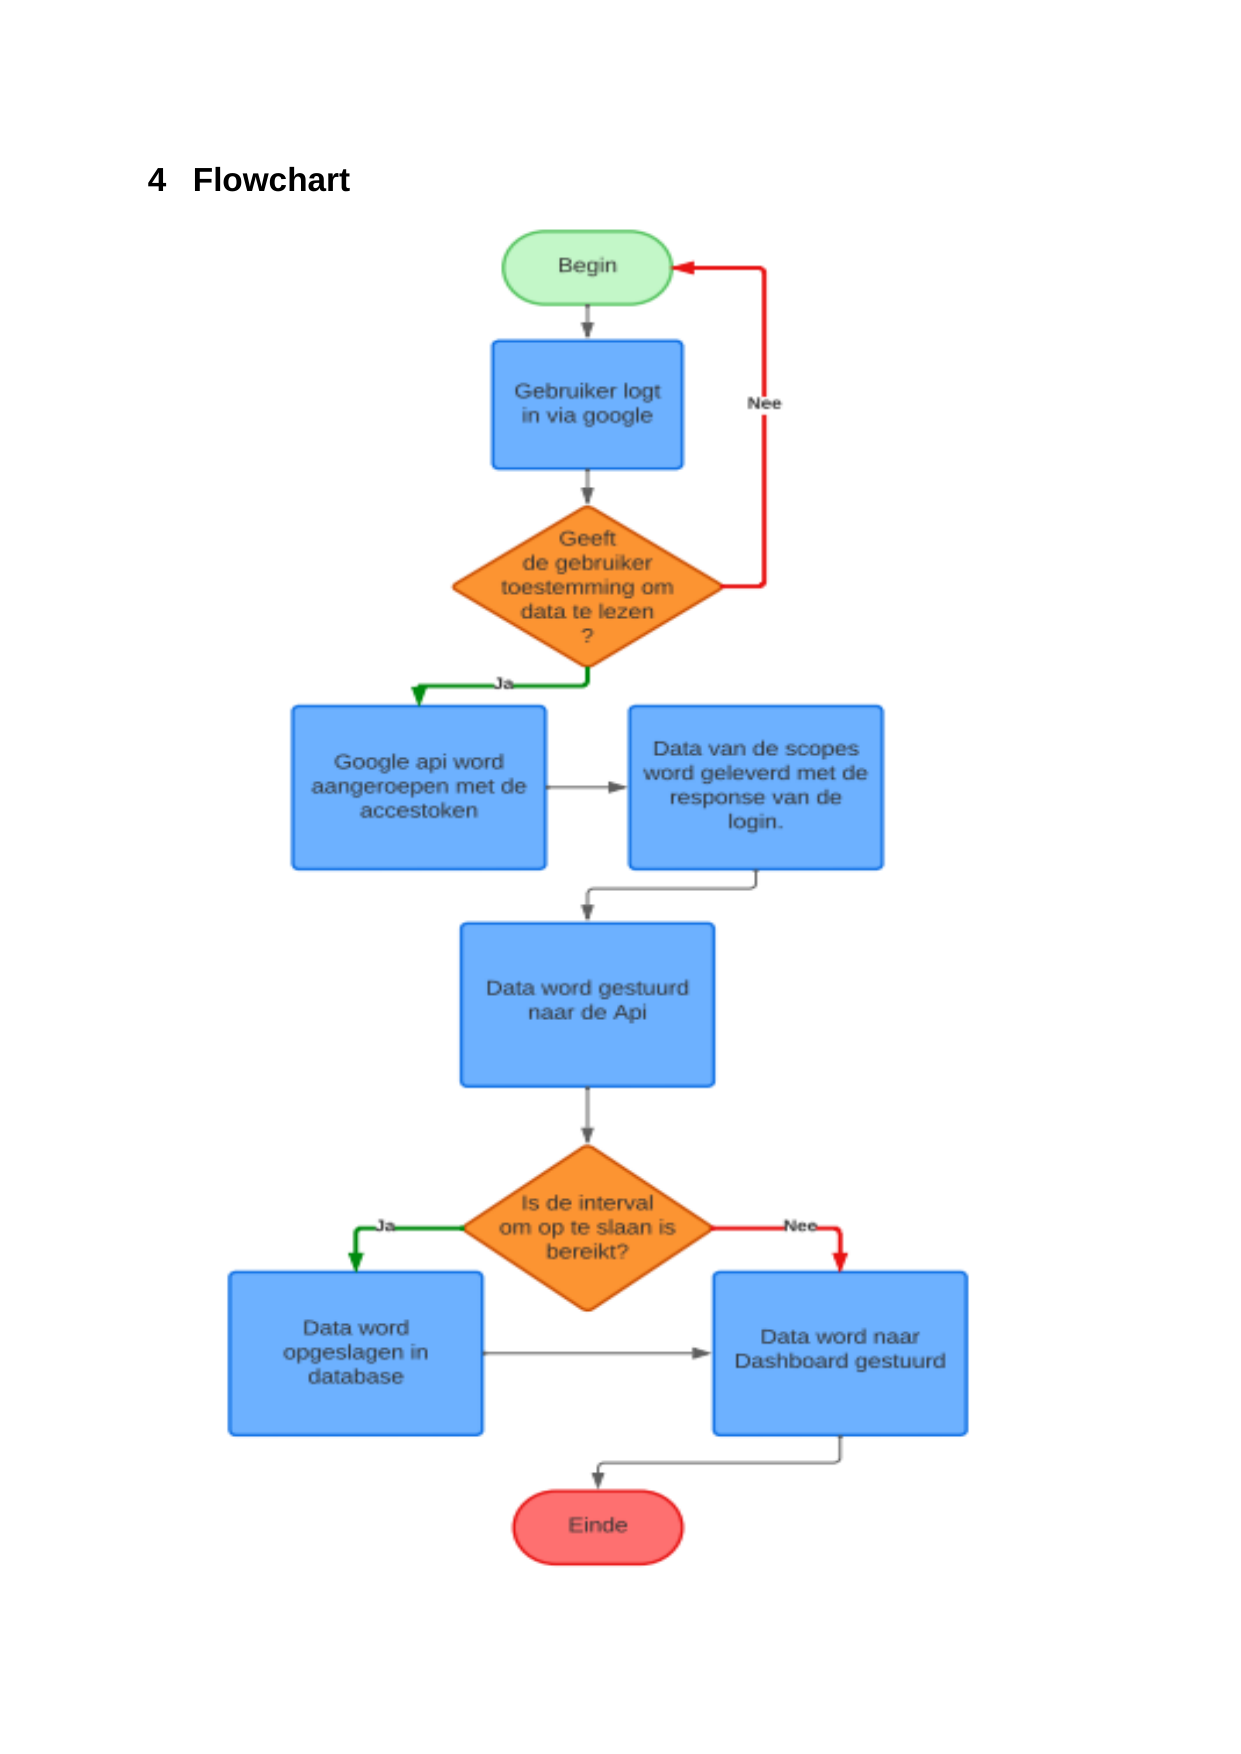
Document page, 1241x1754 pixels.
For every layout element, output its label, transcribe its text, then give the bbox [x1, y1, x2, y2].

subtitle Flowchart [148, 160, 1093, 198]
